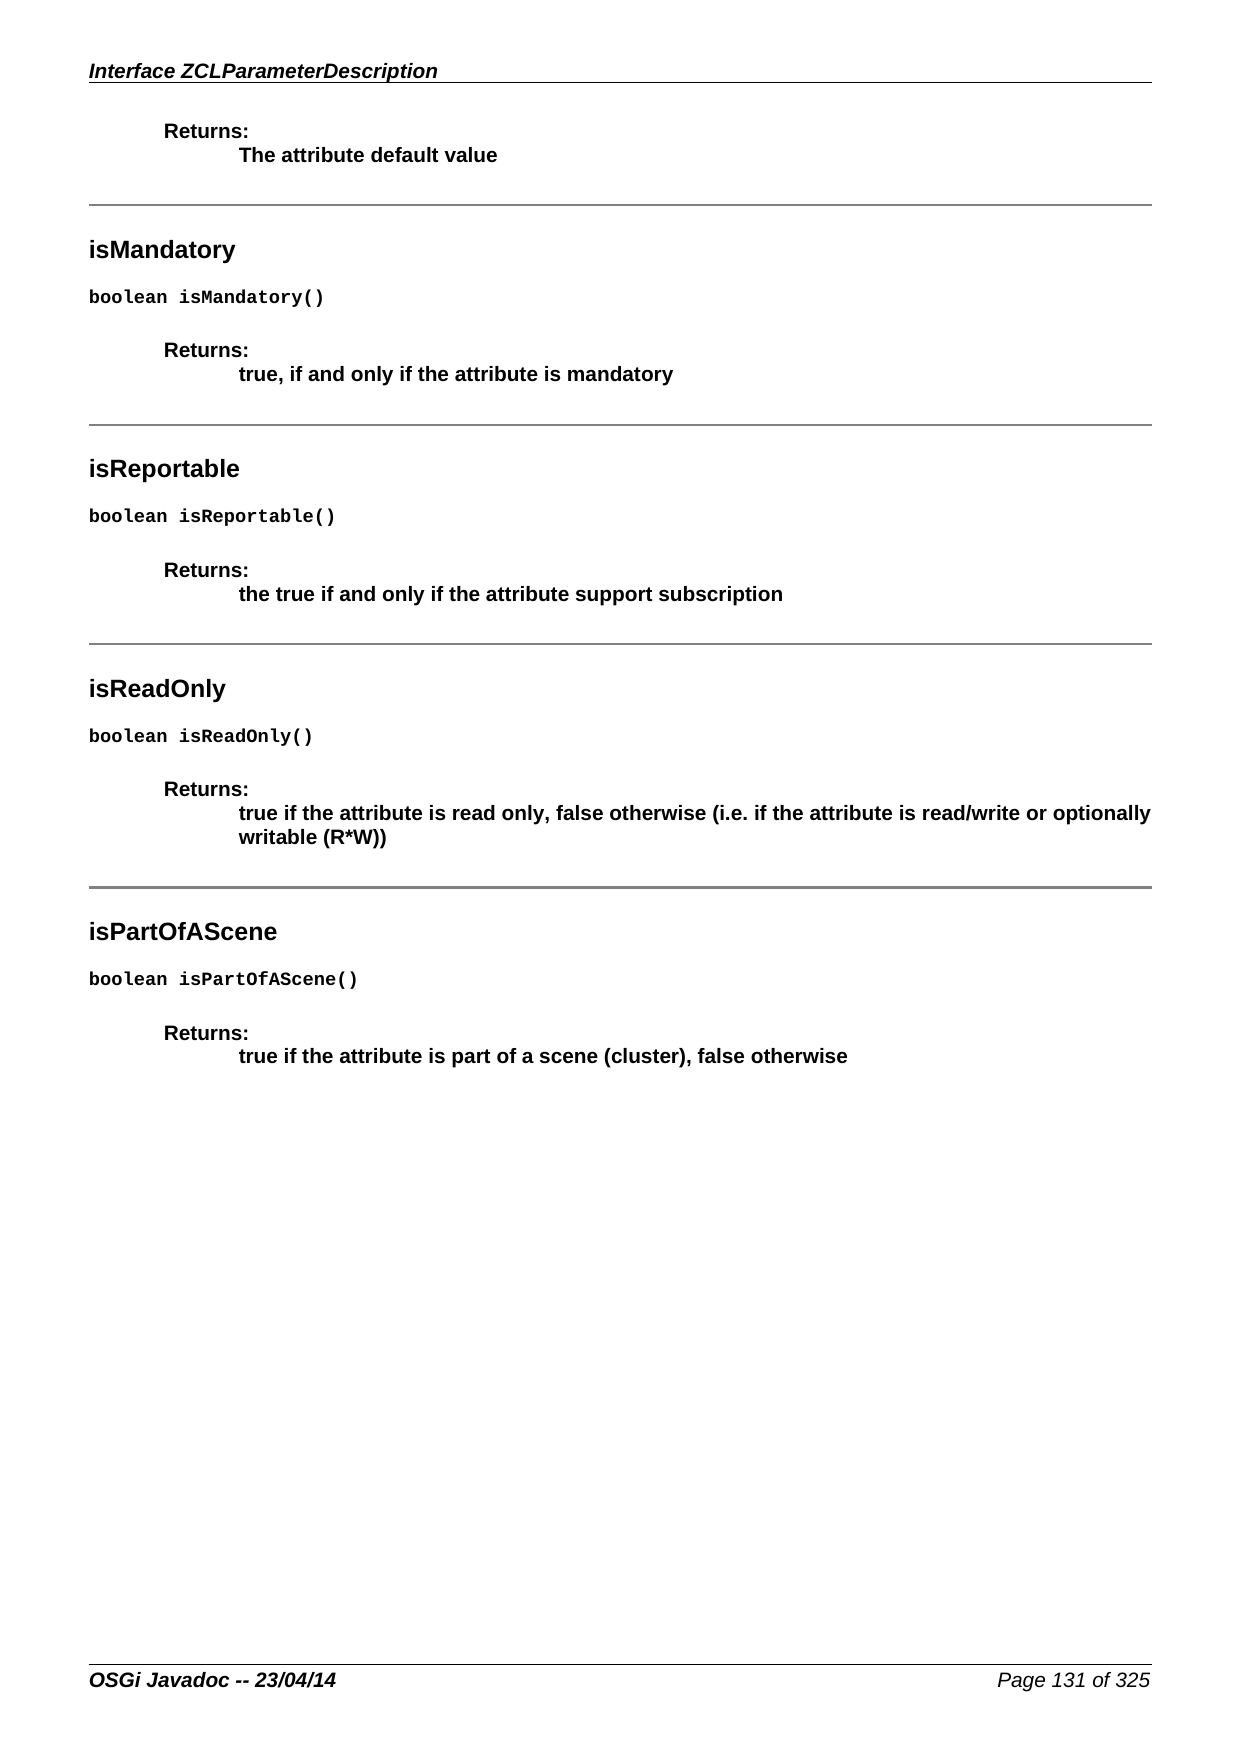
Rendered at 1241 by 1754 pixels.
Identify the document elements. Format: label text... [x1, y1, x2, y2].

text true if the attribute is part of a scene (cluster), false otherwise [238, 1044, 1152, 1068]
text Returns: [163, 118, 1152, 142]
text Returns: [163, 777, 1152, 801]
text boolean isReportable() [88, 507, 1152, 528]
text Returns: [163, 1020, 1152, 1044]
subtitle isReadOnly [88, 673, 1152, 702]
text boolean isReadOnly() [88, 726, 1152, 748]
text boolean isPartOfAScene() [88, 970, 1152, 991]
text The attribute default value [238, 142, 1152, 166]
text boolean isMandatory() [88, 287, 1152, 309]
text true if the attribute is read only, false otherwise (i.e. if the attribute is read/write or optionally writable (R*W)) [238, 801, 1152, 849]
subtitle isReportable [88, 454, 1152, 483]
text true, if and only if the attribute is mandatory [238, 362, 1152, 386]
text the true if and only if the attribute support subscription [238, 581, 1152, 605]
text Returns: [163, 338, 1152, 362]
subtitle isMandatory [88, 234, 1152, 263]
text Returns: [163, 557, 1152, 581]
subtitle isPartOfAScene [88, 917, 1152, 946]
